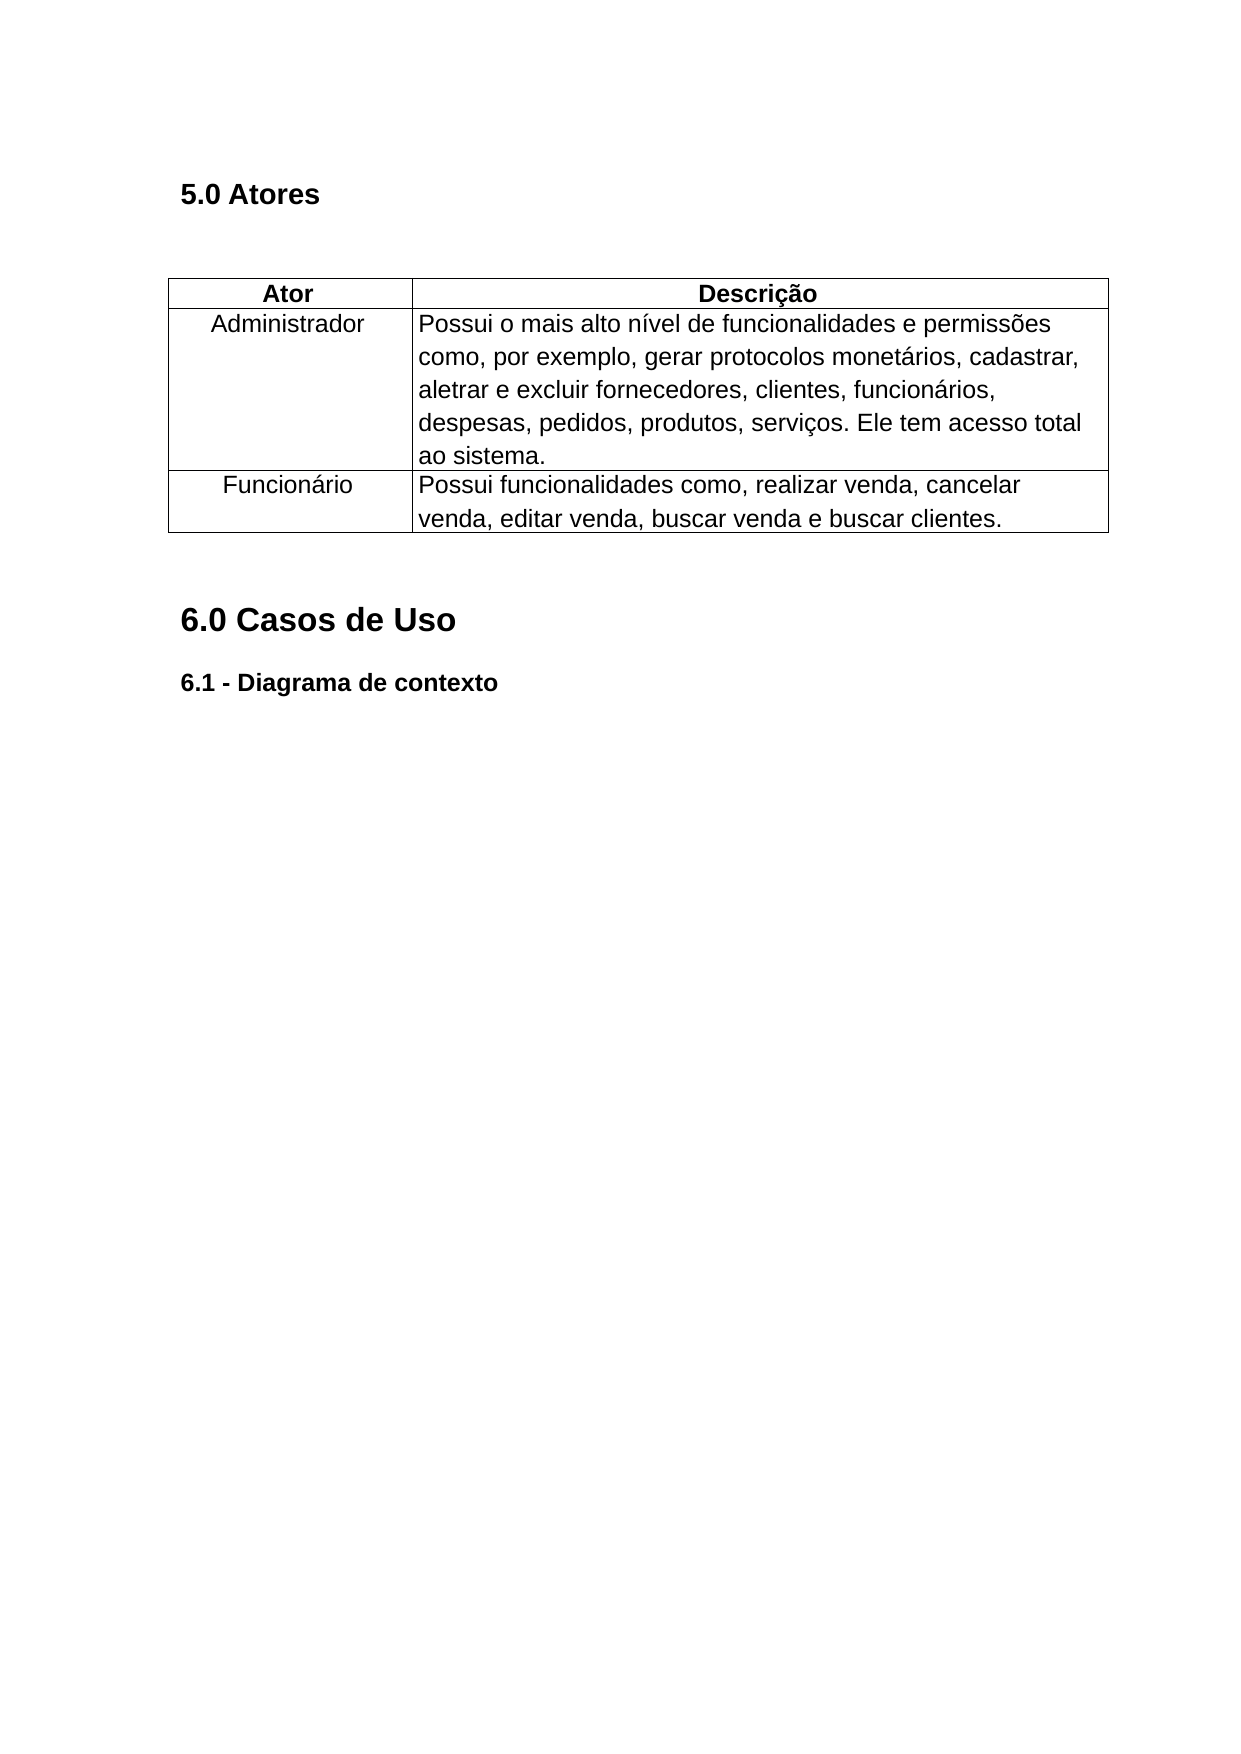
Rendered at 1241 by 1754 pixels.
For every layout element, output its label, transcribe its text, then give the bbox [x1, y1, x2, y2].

table_cell Administrador [169, 309, 412, 469]
table_header Ator [169, 279, 412, 308]
text 6.0 Casos de Uso [180, 600, 1092, 639]
table_cell Possui funcionalidades como, realizar venda, cancelar venda, editar venda, buscar venda e buscar clientes. [413, 471, 1108, 532]
table_cell Funcionário [169, 471, 412, 532]
table_header Descrição [413, 279, 1108, 308]
text 6.1 - Diagrama de contexto [180, 668, 1092, 696]
text 5.0 Atores [180, 177, 1092, 211]
table_cell Possui o mais alto nível de funcionalidades e permissões como, por exemplo, gerar protocolos monetários, cadastrar, aletrar e excluir fornecedores, clientes, funcionários, despesas, pedidos, produtos, serviços. Ele tem acesso total ao sistema. [413, 309, 1108, 469]
